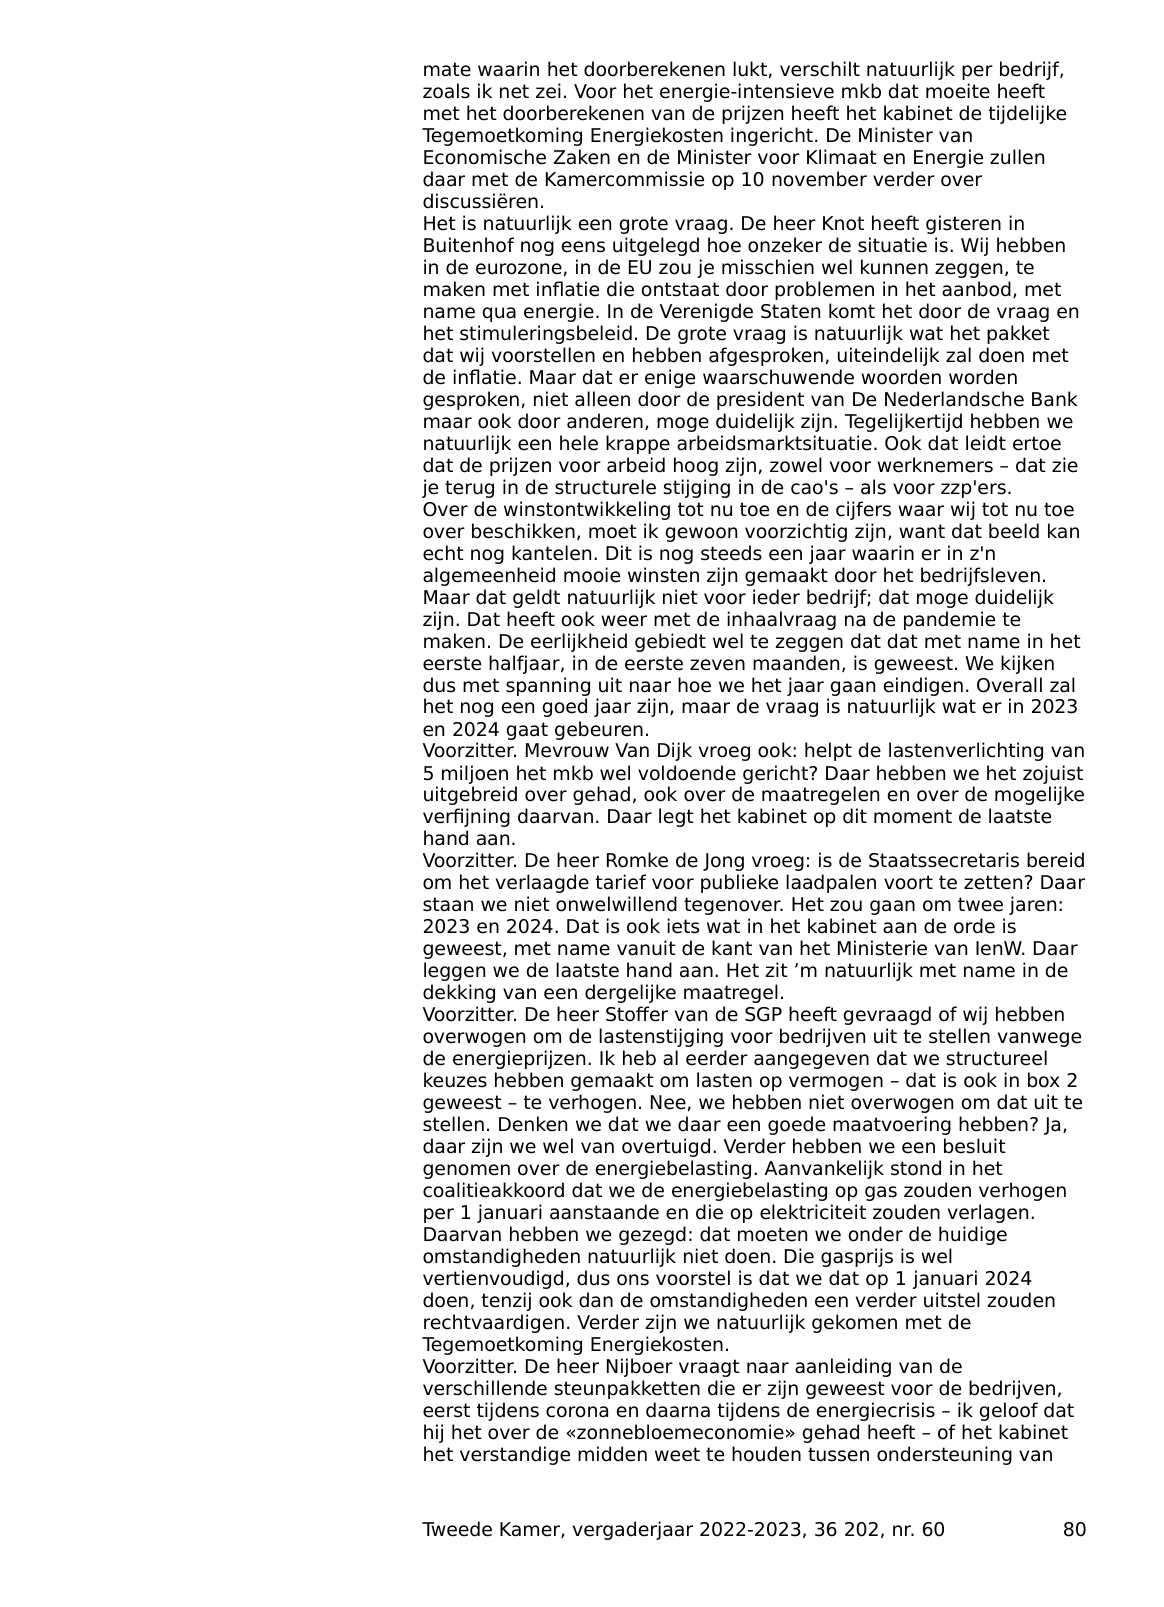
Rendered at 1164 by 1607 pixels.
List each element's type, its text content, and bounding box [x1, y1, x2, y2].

text Over de winstontwikkeling tot nu toe en de cijfers waar wij tot nu toe over beschikken, moet ik gewoon voorzichtig zijn, want dat beeld kan echt nog kantelen. Dit is nog steeds een jaar waarin er in z'n algemeenheid mooie winsten zijn gemaakt door het bedrijfsleven. Maar dat geldt natuurlijk niet voor ieder bedrijf; dat moge duidelijk zijn. Dat heeft ook weer met de inhaalvraag na de pandemie te maken. De eerlijkheid gebiedt wel te zeggen dat dat met name in het eerste halfjaar, in de eerste zeven maanden, is geweest. We kijken dus met spanning uit naar hoe we het jaar gaan eindigen. Overall zal het nog een goed jaar zijn, maar de vraag is natuurlijk wat er in 2023 en 2024 gaat gebeuren. [422, 499, 1087, 740]
text Voorzitter. De heer Romke de Jong vroeg: is de Staatssecretaris bereid om het verlaagde tarief voor publieke laadpalen voort te zetten? Daar staan we niet onwelwillend tegenover. Het zou gaan om twee jaren: 2023 en 2024. Dat is ook iets wat in het kabinet aan de orde is geweest, met name vanuit de kant van het Ministerie van IenW. Daar leggen we de laatste hand aan. Het zit ’m natuurlijk met name in de dekking van een dergelijke maatregel. [422, 850, 1087, 1004]
text Voorzitter. Mevrouw Van Dijk vroeg ook: helpt de lastenverlichting van 5 miljoen het mkb wel voldoende gericht? Daar hebben we het zojuist uitgebreid over gehad, ook over de maatregelen en over de mogelijke verfijning daarvan. Daar legt het kabinet op dit moment de laatste hand aan. [422, 740, 1087, 850]
text Voorzitter. De heer Stoffer van de SGP heeft gevraagd of wij hebben overwogen om de lastenstijging voor bedrijven uit te stellen vanwege de energieprijzen. Ik heb al eerder aangegeven dat we structureel keuzes hebben gemaakt om lasten op vermogen – dat is ook in box 2 geweest – te verhogen. Nee, we hebben niet overwogen om dat uit te stellen. Denken we dat we daar een goede maatvoering hebben? Ja, daar zijn we wel van overtuigd. Verder hebben we een besluit genomen over de energiebelasting. Aanvankelijk stond in het coalitieakkoord dat we de energiebelasting op gas zouden verhogen per 1 januari aanstaande en die op elektriciteit zouden verlagen. Daarvan hebben we gezegd: dat moeten we onder de huidige omstandigheden natuurlijk niet doen. Die gasprijs is wel vertienvoudigd, dus ons voorstel is dat we dat op 1 januari 2024 doen, tenzij ook dan de omstandigheden een verder uitstel zouden rechtvaardigen. Verder zijn we natuurlijk gekomen met de Tegemoetkoming Energiekosten. [422, 1004, 1087, 1356]
text Het is natuurlijk een grote vraag. De heer Knot heeft gisteren in Buitenhof nog eens uitgelegd hoe onzeker de situatie is. Wij hebben in de eurozone, in de EU zou je misschien wel kunnen zeggen, te maken met inflatie die ontstaat door problemen in het aanbod, met name qua energie. In de Verenigde Staten komt het door de vraag en het stimuleringsbeleid. De grote vraag is natuurlijk wat het pakket dat wij voorstellen en hebben afgesproken, uiteindelijk zal doen met de inflatie. Maar dat er enige waarschuwende woorden worden gesproken, niet alleen door de president van De Nederlandsche Bank maar ook door anderen, moge duidelijk zijn. Tegelijkertijd hebben we natuurlijk een hele krappe arbeidsmarktsituatie. Ook dat leidt ertoe dat de prijzen voor arbeid hoog zijn, zowel voor werknemers – dat zie je terug in de structurele stijging in de cao's – als voor zzp'ers. [422, 213, 1087, 499]
text Voorzitter. De heer Nijboer vraagt naar aanleiding van de verschillende steunpakketten die er zijn geweest voor de bedrijven, eerst tijdens corona en daarna tijdens de energiecrisis – ik geloof dat hij het over de «zonnebloemeconomie» gehad heeft – of het kabinet het verstandige midden weet te houden tussen ondersteuning van [422, 1356, 1087, 1466]
text mate waarin het doorberekenen lukt, verschilt natuurlijk per bedrijf, zoals ik net zei. Voor het energie-intensieve mkb dat moeite heeft met het doorberekenen van de prijzen heeft het kabinet de tijdelijke Tegemoetkoming Energiekosten ingericht. De Minister van Economische Zaken en de Minister voor Klimaat en Energie zullen daar met de Kamercommissie op 10 november verder over discussiëren. [422, 59, 1087, 213]
